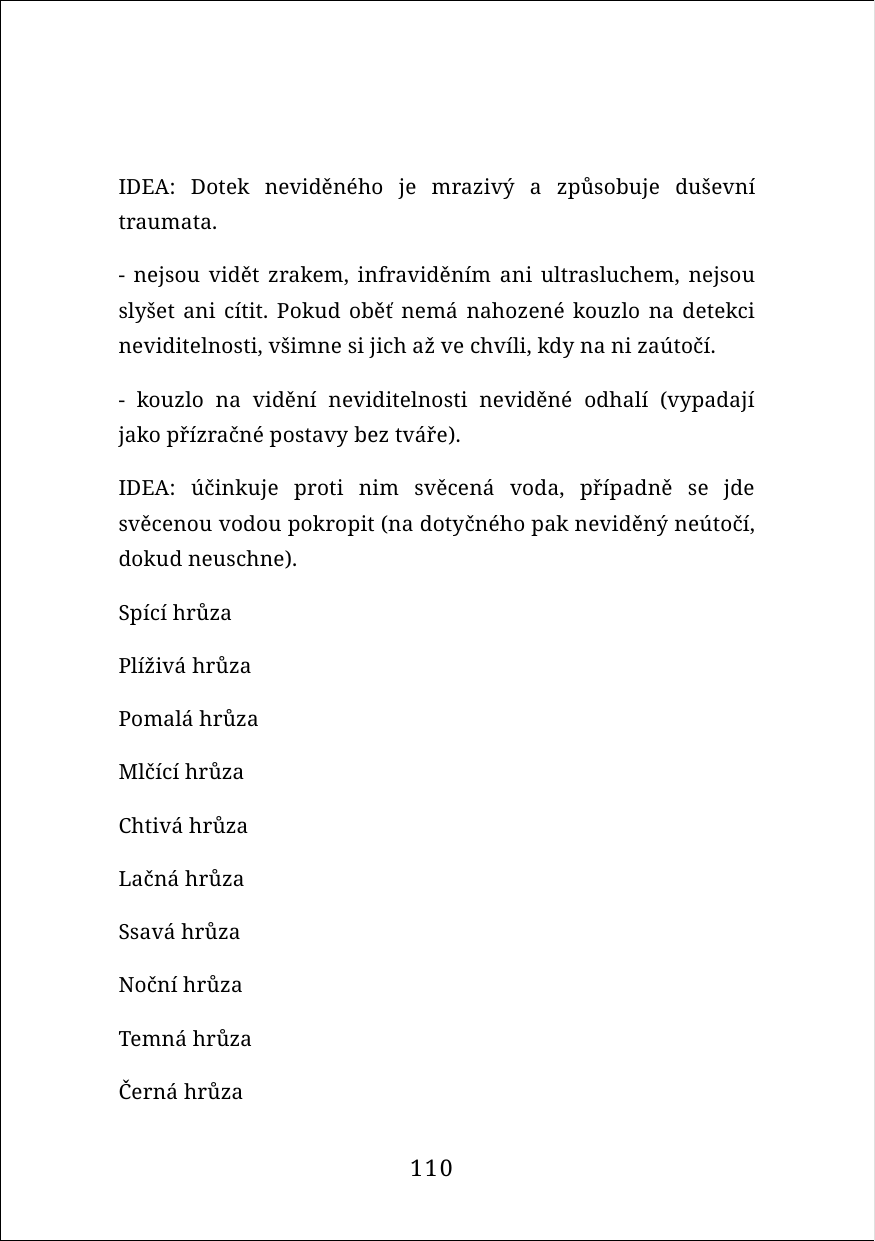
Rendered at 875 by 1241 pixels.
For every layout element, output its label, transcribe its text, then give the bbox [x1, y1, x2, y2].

text Lačná hrůza [118, 864, 756, 892]
text Pomalá hrůza [118, 704, 756, 733]
text Mlčící hrůza [118, 757, 756, 786]
text Temná hrůza [118, 1024, 756, 1052]
text Spící hrůza [118, 598, 756, 626]
text Černá hrůza [118, 1077, 756, 1105]
text IDEA: Dotek neviděného je mrazivý a způsobuje duševní traumata. [118, 172, 756, 236]
text Ssavá hrůza [118, 917, 756, 946]
text Chtivá hrůza [118, 811, 756, 839]
text Plíživá hrůza [118, 651, 756, 679]
text IDEA: účinkuje proti nim svěcená voda, případně se jde svěcenou vodou pokropit (na dotyčného pak neviděný neútočí, dokud neuschne). [118, 473, 756, 573]
text - nejsou vidět zrakem, infraviděním ani ultrasluchem, nejsou slyšet ani cítit. Pokud oběť nemá nahozené kouzlo na detekci neviditelnosti, všimne si jich až ve chvíli, kdy na ni zaútočí. [118, 261, 756, 360]
text - kouzlo na vidění neviditelnosti neviděné odhalí (vypadají jako přízračné postavy bez tváře). [118, 385, 756, 449]
text Noční hrůza [118, 970, 756, 999]
